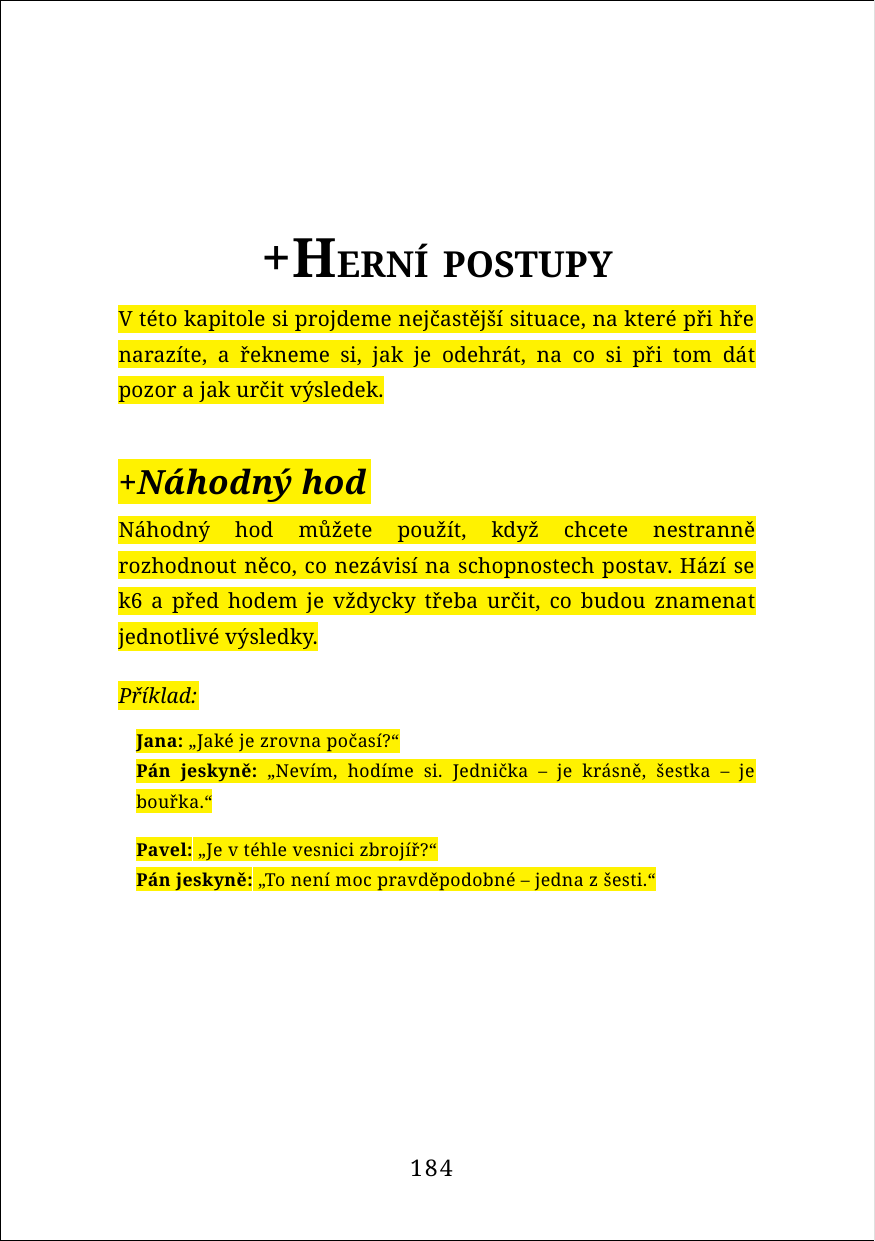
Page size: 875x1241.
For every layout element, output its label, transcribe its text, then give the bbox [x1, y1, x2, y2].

text Příklad: [118, 681, 756, 710]
text Jana: „Jaké je zrovna počasí?“ Pán jeskyně: „Nevím, hodíme si. Jednička – je krásně, šestka – je bouřka.“ [136, 729, 756, 813]
subtitle +Náhodný hod [118, 458, 756, 504]
subtitle +Herní postupy [118, 219, 756, 293]
text Pavel: „Je v téhle vesnici zbrojíř?“ Pán jeskyně: „To není moc pravděpodobné – jedna z šesti.“ [136, 837, 756, 891]
text Náhodný hod můžete použít, když chcete nestranně rozhodnout něco, co nezávisí na schopnostech postav. Hází se k6 a před hodem je vždycky třeba určit, co budou znamenat jednotlivé výsledky. [118, 516, 756, 651]
text V této kapitole si projdeme nejčastější situace, na které při hře narazíte, a řekneme si, jak je odehrát, na co si při tom dát pozor a jak určit výsledek. [118, 304, 756, 404]
